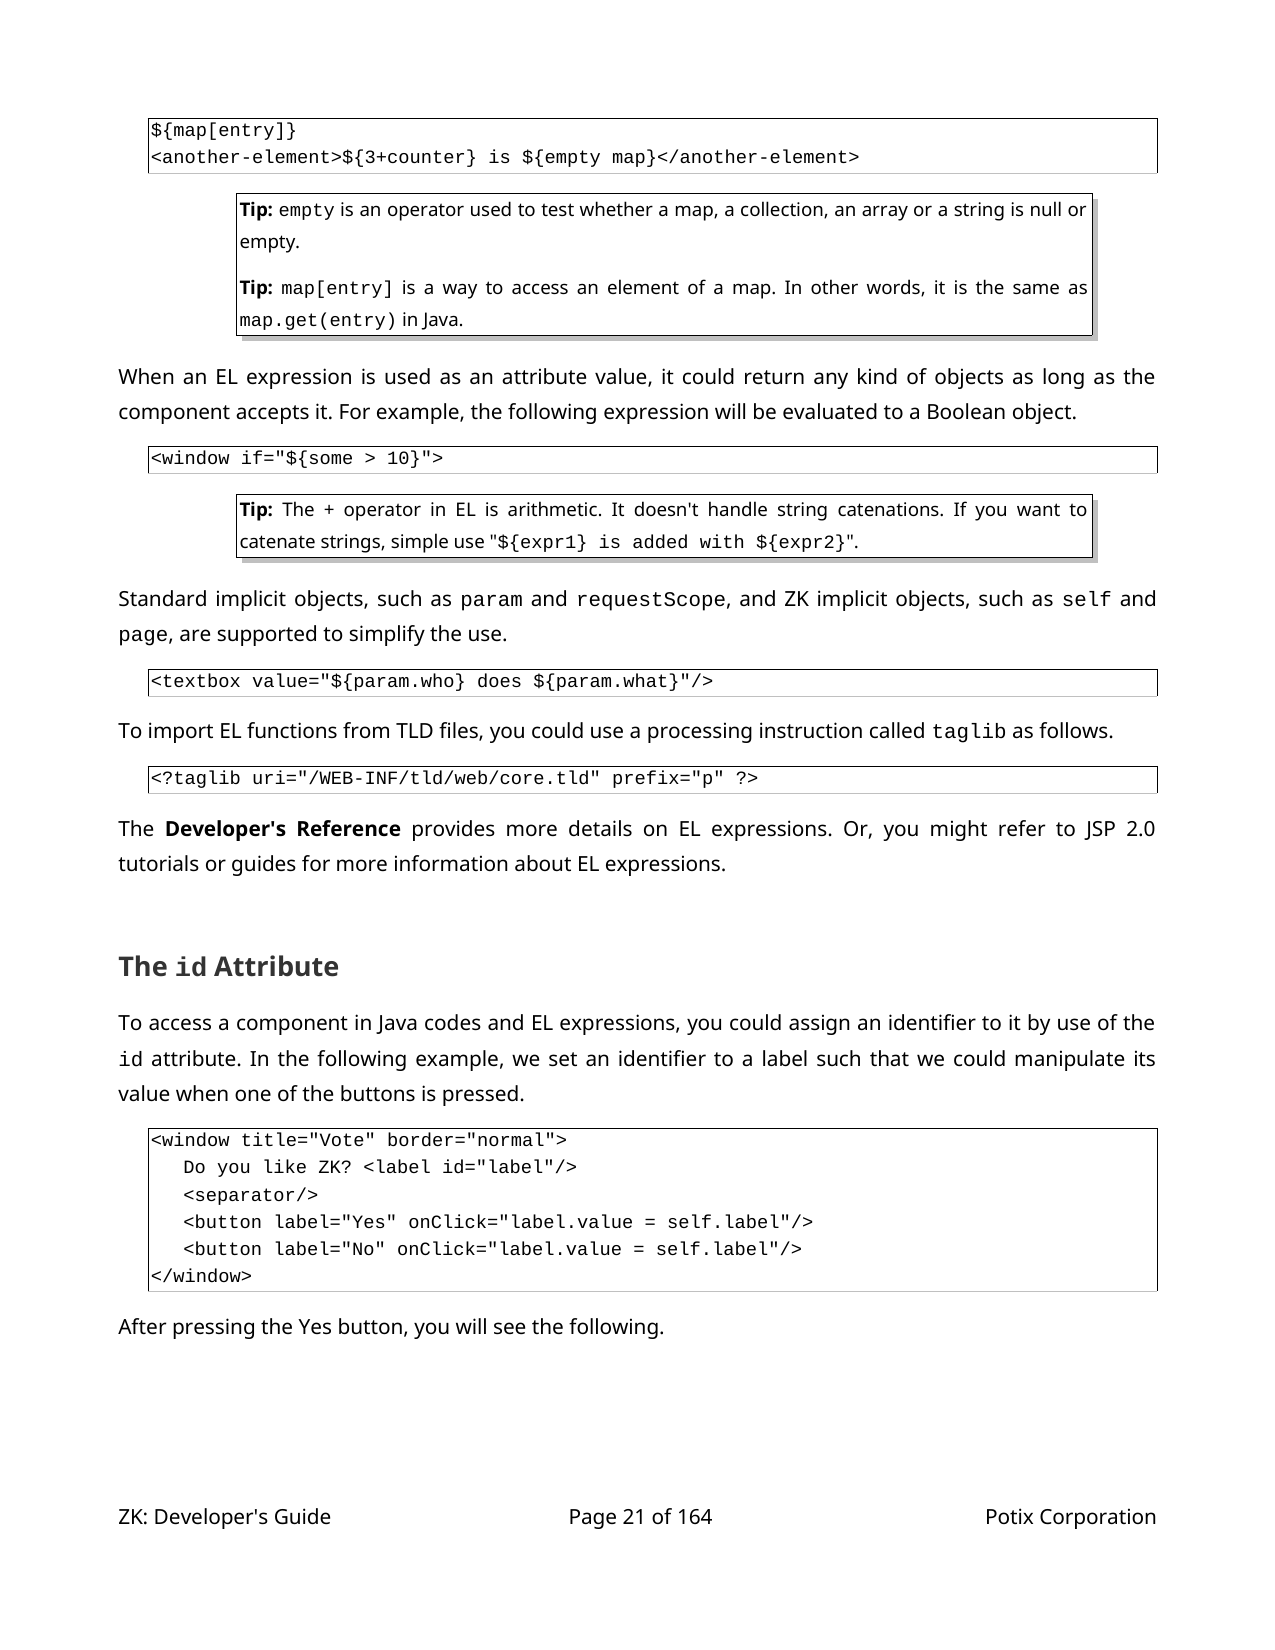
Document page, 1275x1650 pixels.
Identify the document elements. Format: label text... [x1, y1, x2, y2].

text Tip: empty is an operator used to test whether a map, a collection, an array or a string is null or empty. [237, 194, 1092, 254]
text <window title="Vote" border="normal"> [149, 1129, 1157, 1152]
text Do you like ZK? <label id="label"/> [149, 1155, 1157, 1179]
text Tip: map[entry] is a way to access an element of a map. In other words, it is the same as map.get(entry) in Java. [237, 271, 1092, 335]
text <window if="${some > 10}"> [149, 447, 1157, 473]
text To access a component in Java codes and EL expressions, you could assign an identifier to it by use of the id attribute. In the following example, we set an identifier to a label such that we could manipulate its value when one of the buttons is pressed. [118, 1008, 1157, 1107]
text <another-element>${3+counter} is ${empty map}</another-element> [149, 145, 1157, 173]
text <textbox value="${param.who} does ${param.what}"/> [149, 670, 1157, 696]
text After pressing the Yes button, you will see the following. [118, 1312, 1157, 1340]
text <separator/> [149, 1182, 1157, 1207]
text The Developer's Reference provides more details on EL expressions. Or, you might refer to JSP 2.0 tutorials or guides for more information about EL expressions. [118, 814, 1157, 877]
text Standard implicit objects, such as param and requestScope, and ZK implicit objects, such as self and page, are supported to simplify the use. [118, 584, 1157, 648]
subtitle The id Attribute [118, 948, 1157, 985]
text Tip: The + operator in EL is arithmetic. It doesn't handle string catenations. If you want to catenate strings, simple use "${expr1} is added with ${expr2}". [237, 495, 1092, 557]
text ${map[entry]} [149, 119, 1157, 142]
text <button label="No" onClick="label.value = self.label"/> [149, 1237, 1157, 1261]
text To import EL functions from TLD files, you could use a processing instruction called taglib as follows. [118, 717, 1157, 745]
text <?taglib uri="/WEB-INF/tld/web/core.tld" prefix="p" ?> [149, 767, 1157, 793]
text <button label="Yes" onClick="label.value = self.label"/> [149, 1209, 1157, 1234]
text When an EL expression is used as an attribute value, it could return any kind of objects as long as the component accepts it. For example, the following expression will be evaluated to a Boolean object. [118, 362, 1157, 425]
text </window> [149, 1264, 1157, 1291]
